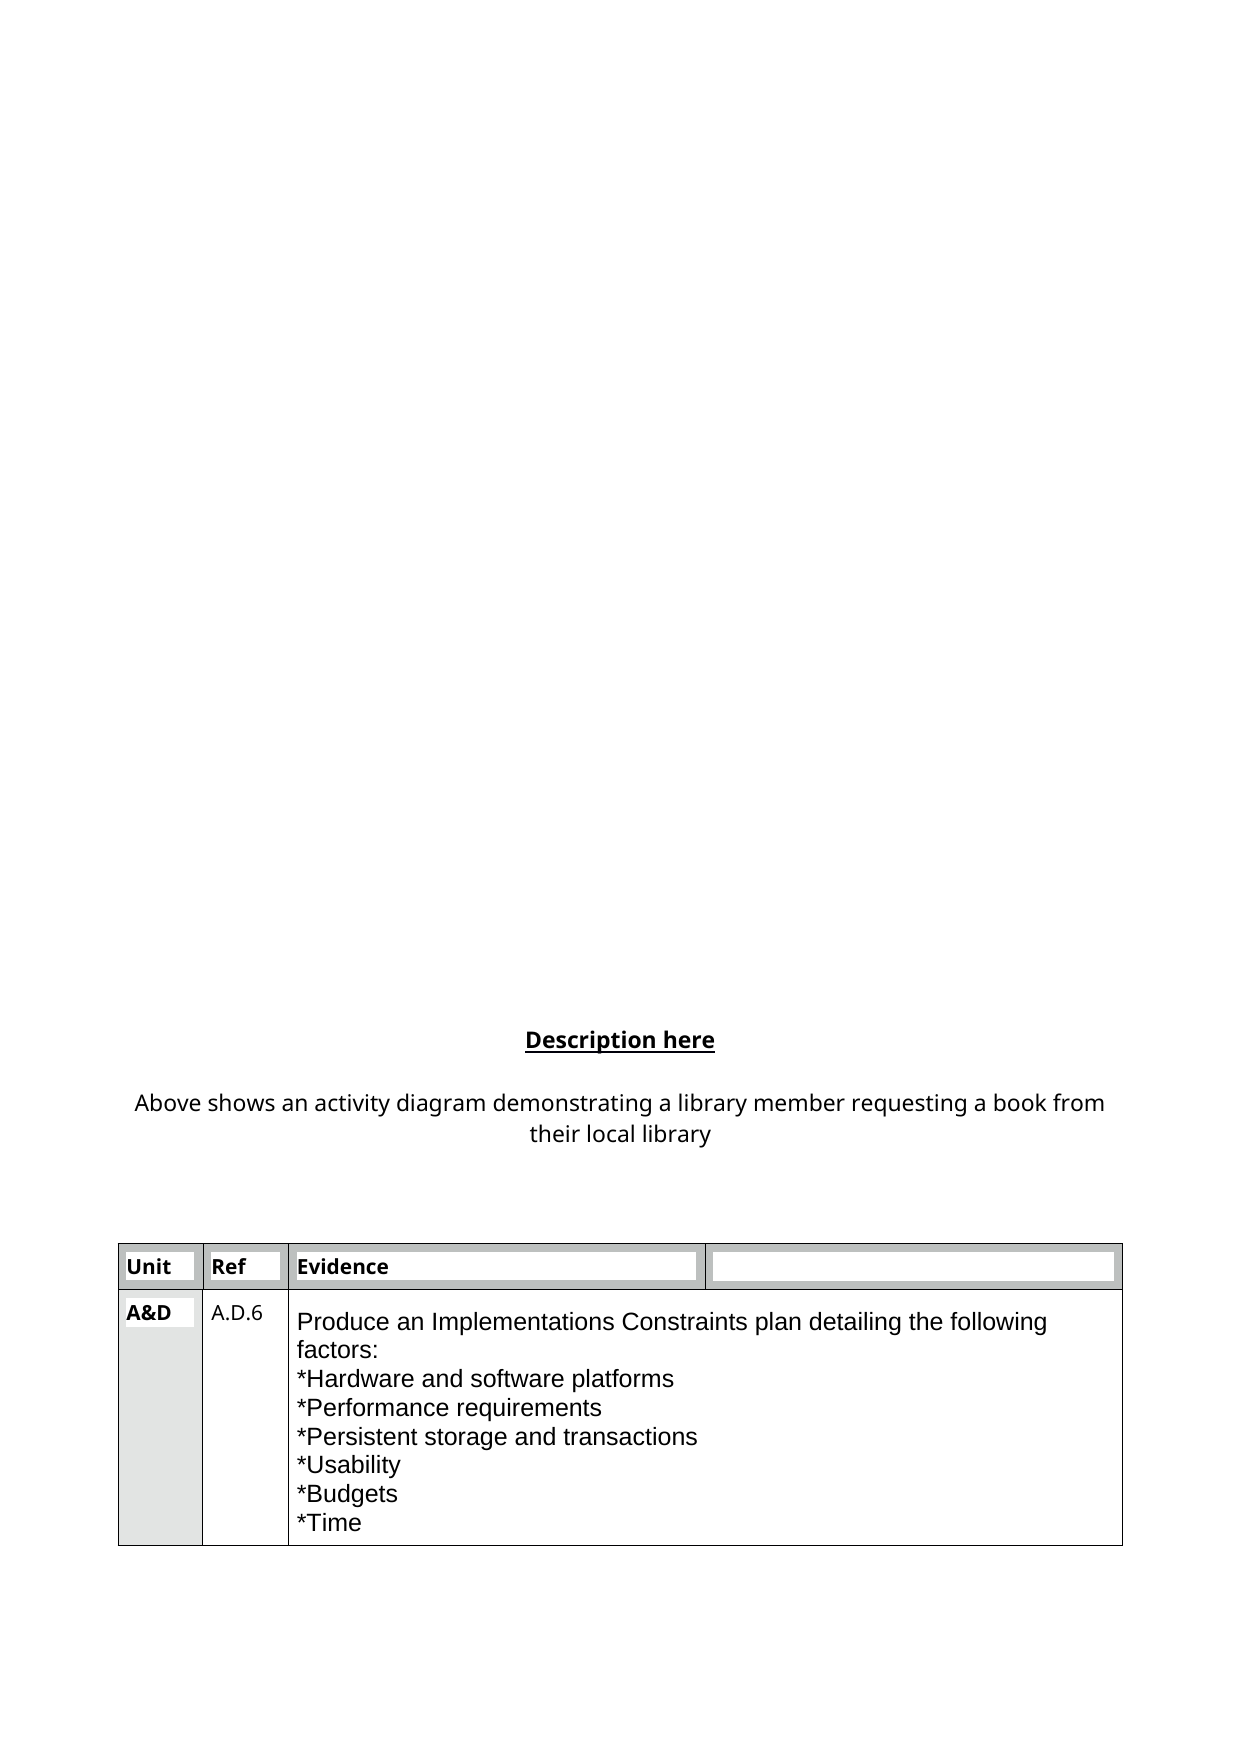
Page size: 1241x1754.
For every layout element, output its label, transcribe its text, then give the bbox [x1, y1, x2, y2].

text Description here [118, 1024, 1122, 1056]
table_header Unit [119, 1244, 203, 1289]
table_header [706, 1244, 1122, 1289]
table_header Evidence [289, 1244, 705, 1289]
table_header Ref [204, 1244, 288, 1289]
table_cell A.D.6 [203, 1290, 288, 1545]
table_cell A&D [119, 1290, 202, 1545]
table_cell Produce an Implementations Constraints plan detailing the following factors: *Hardware and software platforms *Performance requirements *Persistent storage and transactions *Usability *Budgets *Time [289, 1290, 1122, 1545]
text Above shows an activity diagram demonstrating a library member requesting a book from their local library [118, 1087, 1122, 1149]
